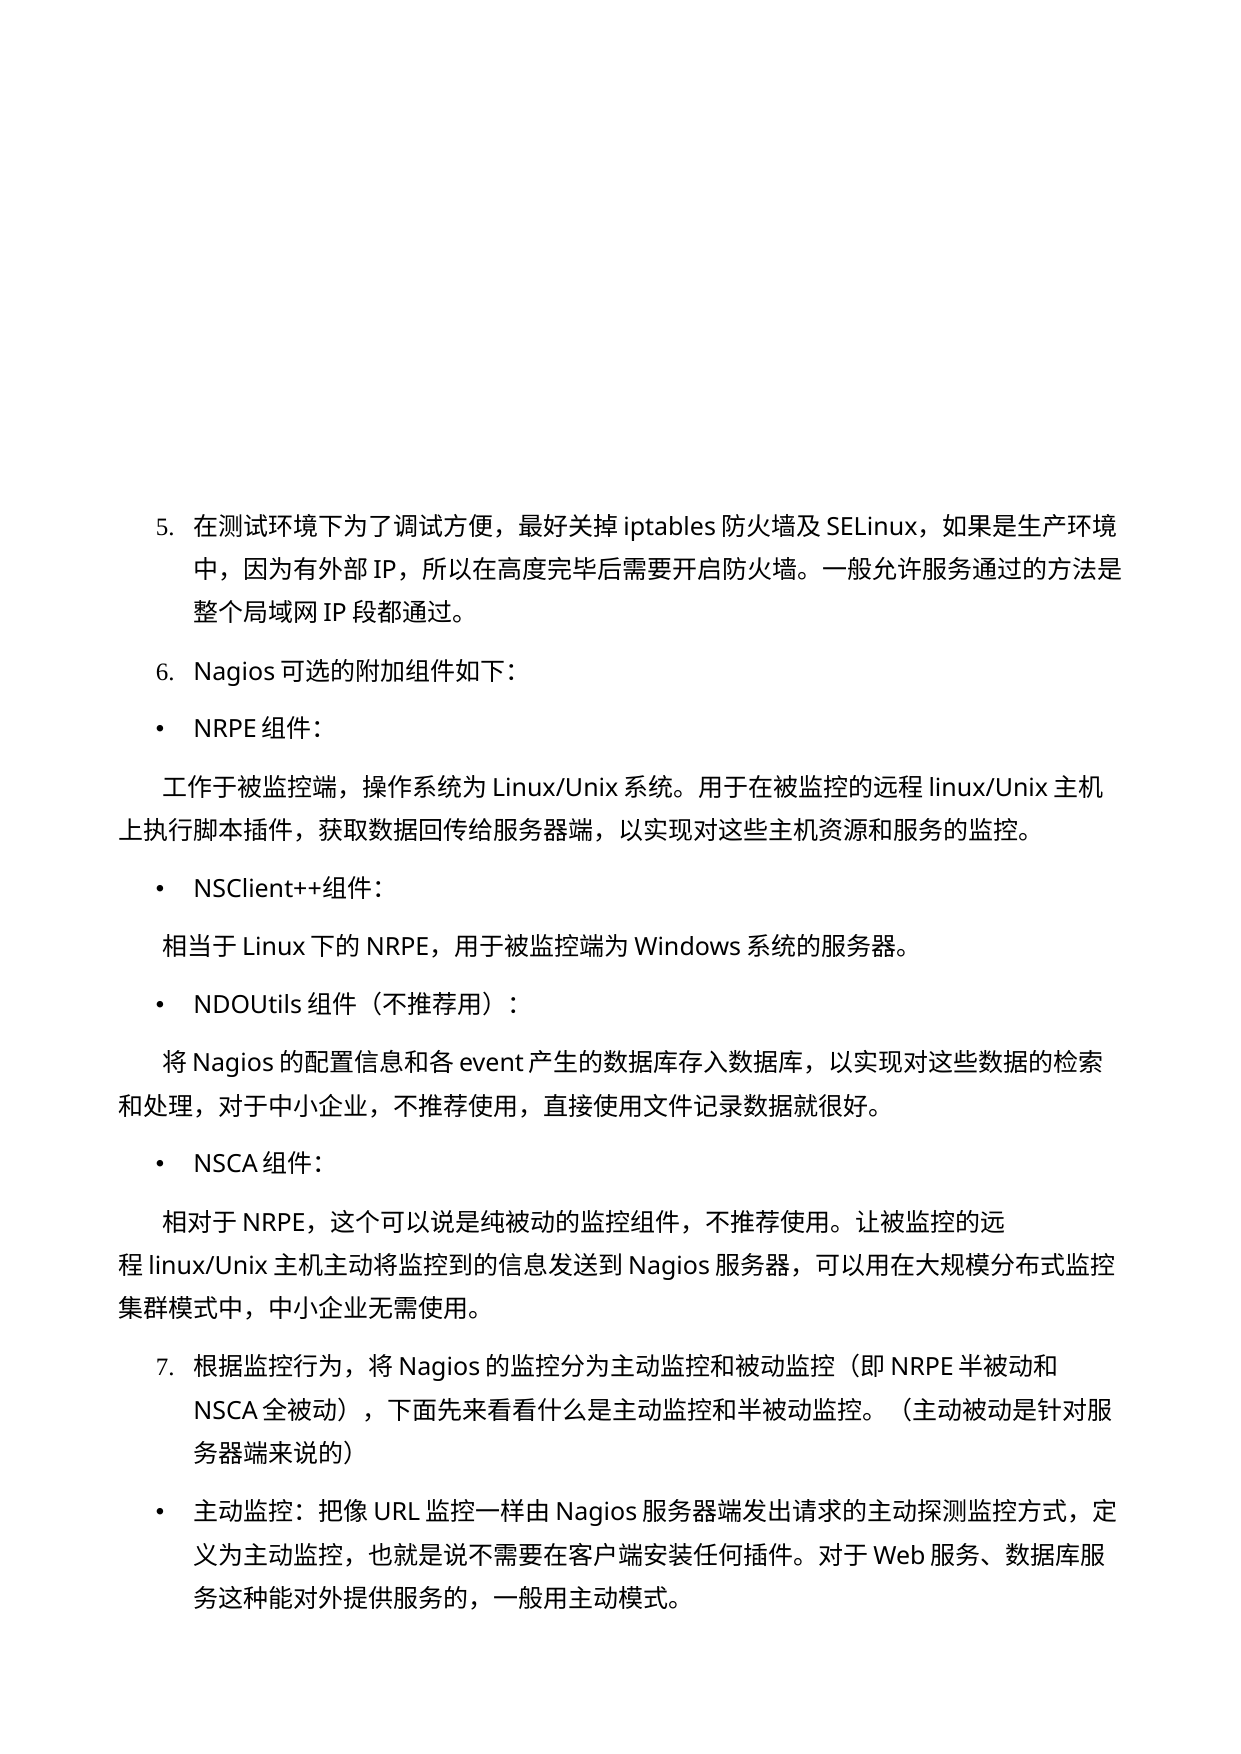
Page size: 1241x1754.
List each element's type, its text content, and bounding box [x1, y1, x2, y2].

list Nagios可选的附加组件如下： [156, 651, 1122, 687]
list NRPE组件： [156, 709, 1122, 745]
text 将Nagios的配置信息和各event产生的数据库存入数据库，以实现对这些数据的检索和处理，对于中小企业，不推荐使用，直接使用文件记录数据就很好。 [118, 1042, 1122, 1122]
list NSClient++组件： [156, 868, 1122, 905]
list NDOUtils组件（不推荐用）： [156, 984, 1122, 1021]
list 主动监控：把像URL监控一样由Nagios服务器端发出请求的主动探测监控方式，定义为主动监控，也就是说不需要在客户端安装任何插件。对于Web服务、数据库服务这种能对外提供服务的，一般用主动模式。 [156, 1492, 1122, 1615]
text 相当于Linux下的NRPE，用于被监控端为Windows系统的服务器。 [118, 926, 1122, 963]
text 工作于被监控端，操作系统为Linux/Unix系统。用于在被监控的远程linux/Unix主机上执行脚本插件，获取数据回传给服务器端，以实现对这些主机资源和服务的监控。 [118, 767, 1122, 847]
list NSCA组件： [156, 1144, 1122, 1180]
text 相对于NRPE，这个可以说是纯被动的监控组件，不推荐使用。让被监控的远程linux/Unix主机主动将监控到的信息发送到Nagios服务器，可以用在大规模分布式监控集群模式中，中小企业无需使用。 [118, 1202, 1122, 1325]
list 在测试环境下为了调试方便，最好关掉iptables防火墙及SELinux，如果是生产环境中，因为有外部IP，所以在高度完毕后需要开启防火墙。一般允许服务通过的方法是整个局域网IP段都通过。 [156, 506, 1122, 629]
list 根据监控行为，将Nagios的监控分为主动监控和被动监控（即NRPE半被动和NSCA全被动），下面先来看看什么是主动监控和半被动监控。（主动被动是针对服务器端来说的） [156, 1347, 1122, 1470]
